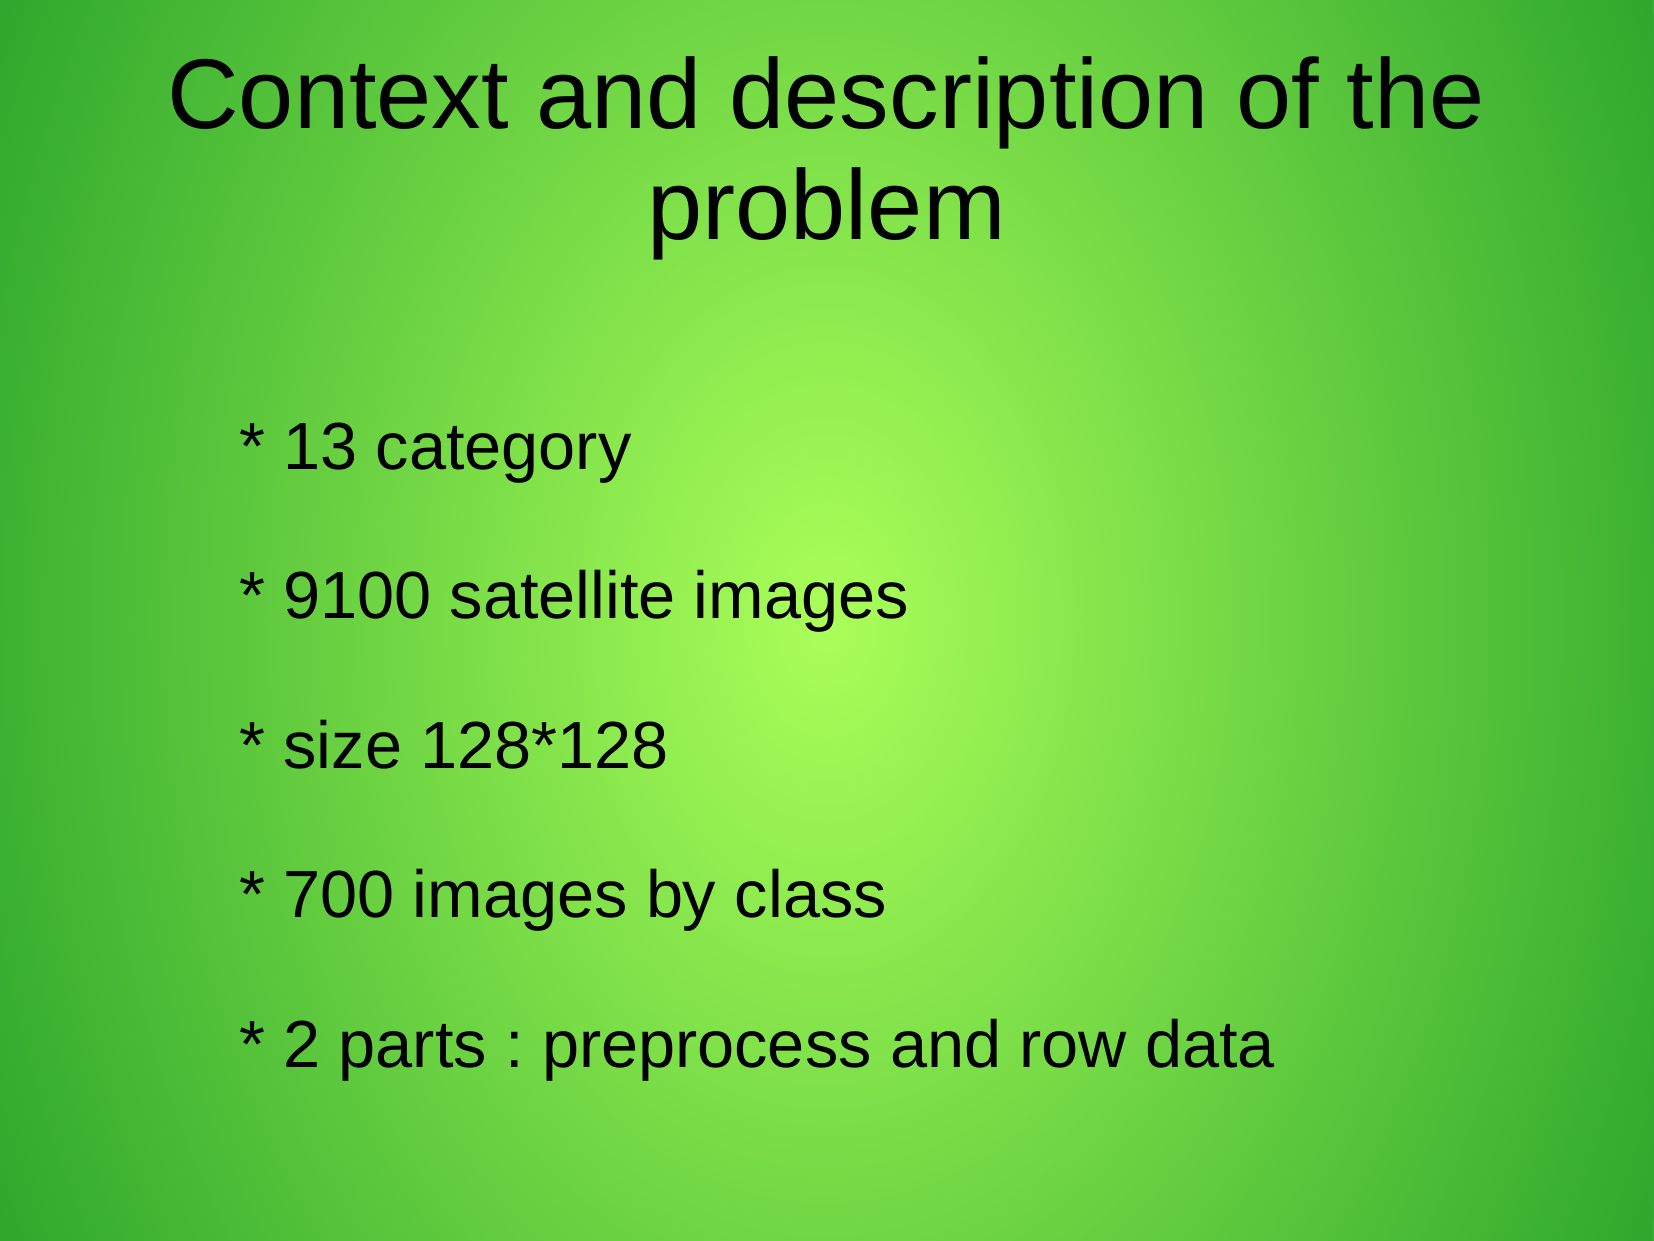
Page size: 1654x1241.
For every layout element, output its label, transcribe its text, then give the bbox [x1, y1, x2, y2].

title Context and description of the problem [82, 39, 1571, 261]
text_box * 13 category * 9100 satellite images * size 128*128 * 700 images by class * 2 parts : preprocess and row data [224, 401, 1477, 1090]
